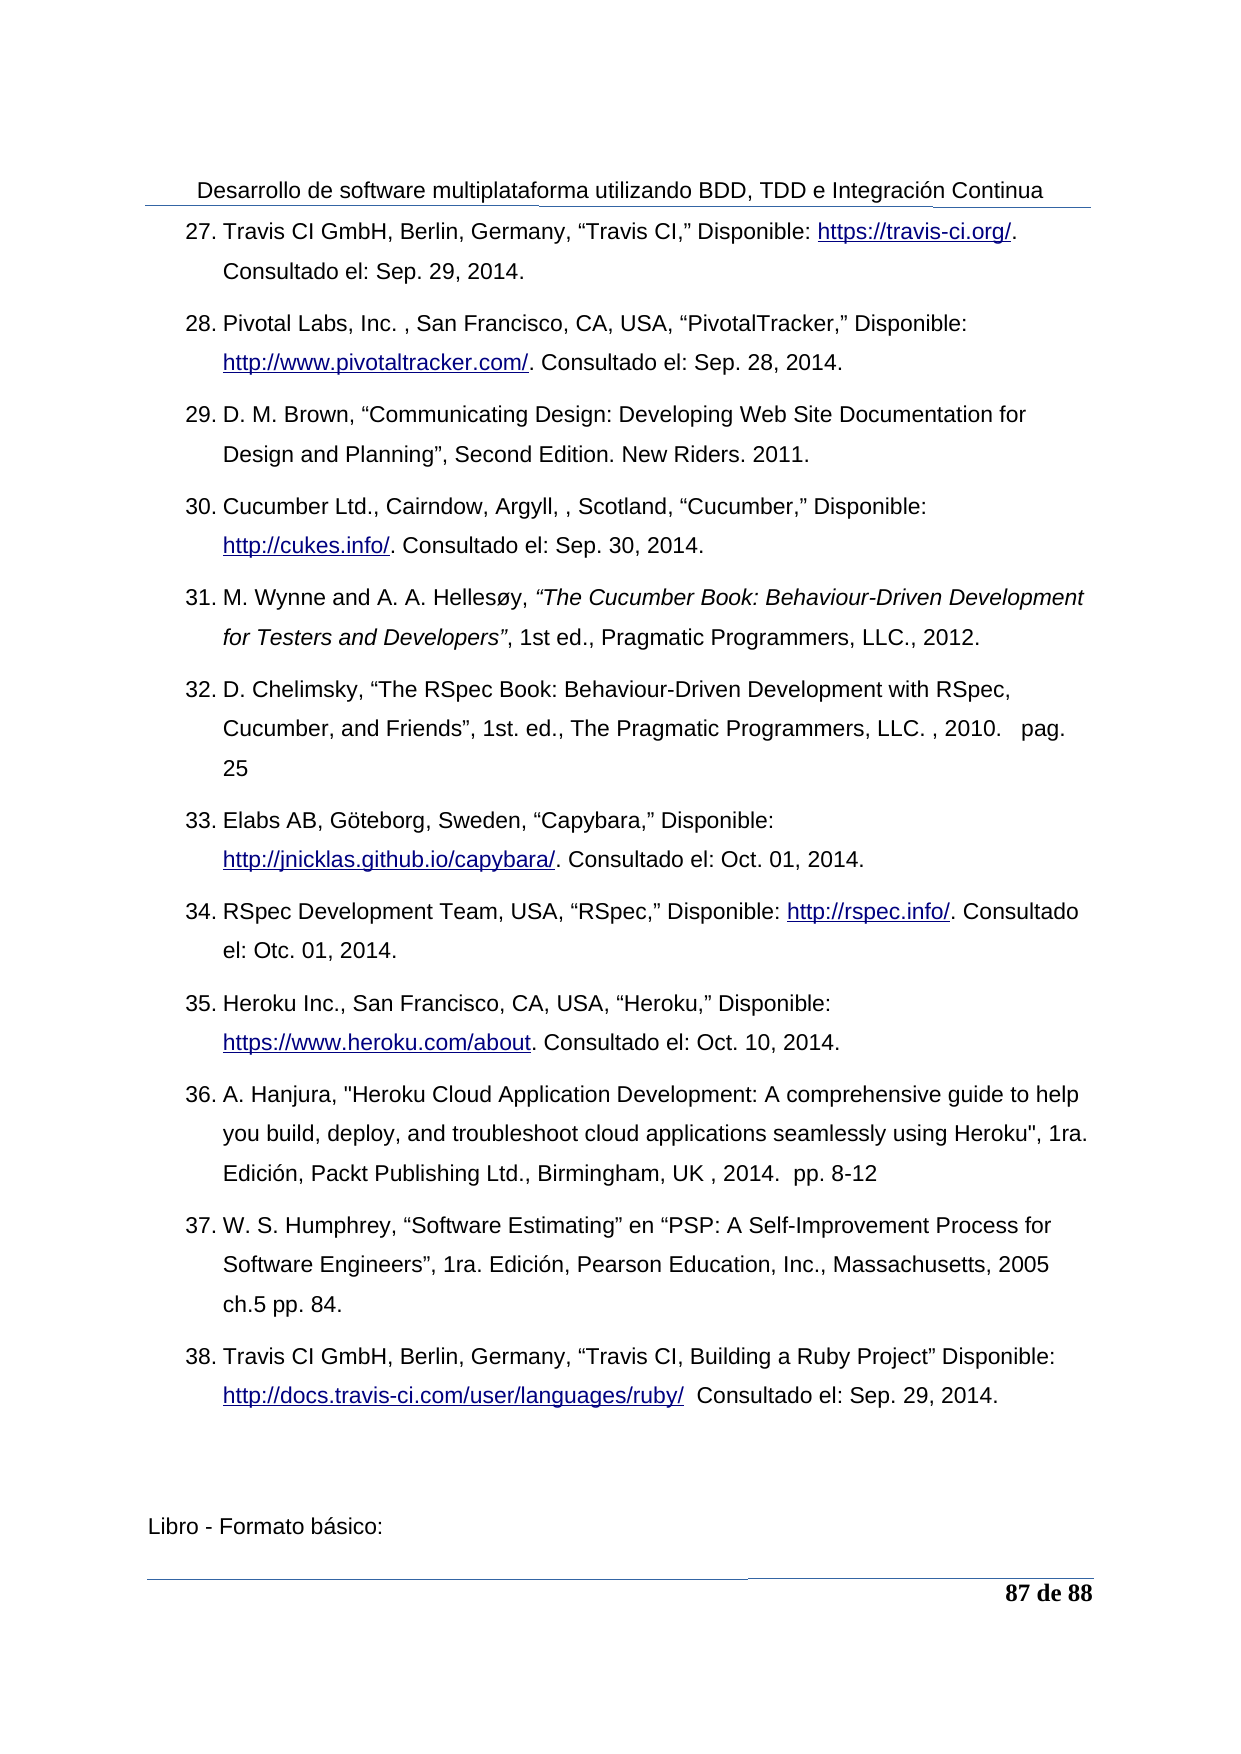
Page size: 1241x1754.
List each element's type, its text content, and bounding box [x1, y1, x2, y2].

subtitle M. Wynne and A. A. Hellesøy, “The Cucumber Book: Behaviour-Driven Development for Testers and Developers”, 1st ed., Pragmatic Programmers, LLC., 2012. [185, 584, 1093, 650]
subtitle Travis CI GmbH, Berlin, Germany, “Travis CI, Building a Ruby Project” Disponible: http://docs.travis-ci.com/user/languages/ruby/ Consultado el: Sep. 29, 2014. [185, 1343, 1093, 1409]
subtitle Heroku Inc., San Francisco, CA, USA, “Heroku,” Disponible: https://www.heroku.com/about. Consultado el: Oct. 10, 2014. [185, 989, 1093, 1055]
subtitle Elabs AB, Göteborg, Sweden, “Capybara,” Disponible: http://jnicklas.github.io/capybara/. Consultado el: Oct. 01, 2014. [185, 807, 1093, 872]
subtitle A. Hanjura, "Heroku Cloud Application Development: A comprehensive guide to help you build, deploy, and troubleshoot cloud applications seamlessly using Heroku", 1ra. Edición, Packt Publishing Ltd., Birmingham, UK , 2014. pp. 8-12 [185, 1081, 1093, 1186]
subtitle Pivotal Labs, Inc. , San Francisco, CA, USA, “PivotalTracker,” Disponible: http://www.pivotaltracker.com/. Consultado el: Sep. 28, 2014. [185, 310, 1093, 376]
subtitle Cucumber Ltd., Cairndow, Argyll, , Scotland, “Cucumber,” Disponible: http://cukes.info/. Consultado el: Sep. 30, 2014. [185, 493, 1093, 558]
subtitle D. Chelimsky, “The RSpec Book: Behaviour-Driven Development with RSpec, Cucumber, and Friends”, 1st. ed., The Pragmatic Programmers, LLC. , 2010. pag. 25 [185, 676, 1093, 781]
subtitle D. M. Brown, “Communicating Design: Developing Web Site Documentation for Design and Planning”, Second Edition. New Riders. 2011. [185, 401, 1093, 467]
subtitle RSpec Development Team, USA, “RSpec,” Disponible: http://rspec.info/. Consultado el: Otc. 01, 2014. [185, 898, 1093, 964]
subtitle Travis CI GmbH, Berlin, Germany, “Travis CI,” Disponible: https://travis-ci.org/. Consultado el: Sep. 29, 2014. [185, 218, 1093, 284]
text Libro - Formato básico: [148, 1513, 1093, 1539]
subtitle W. S. Humphrey, “Software Estimating” en “PSP: A Self-Improvement Process for Software Engineers”, 1ra. Edición, Pearson Education, Inc., Massachusetts, 2005 ch.5 pp. 84. [185, 1212, 1093, 1317]
